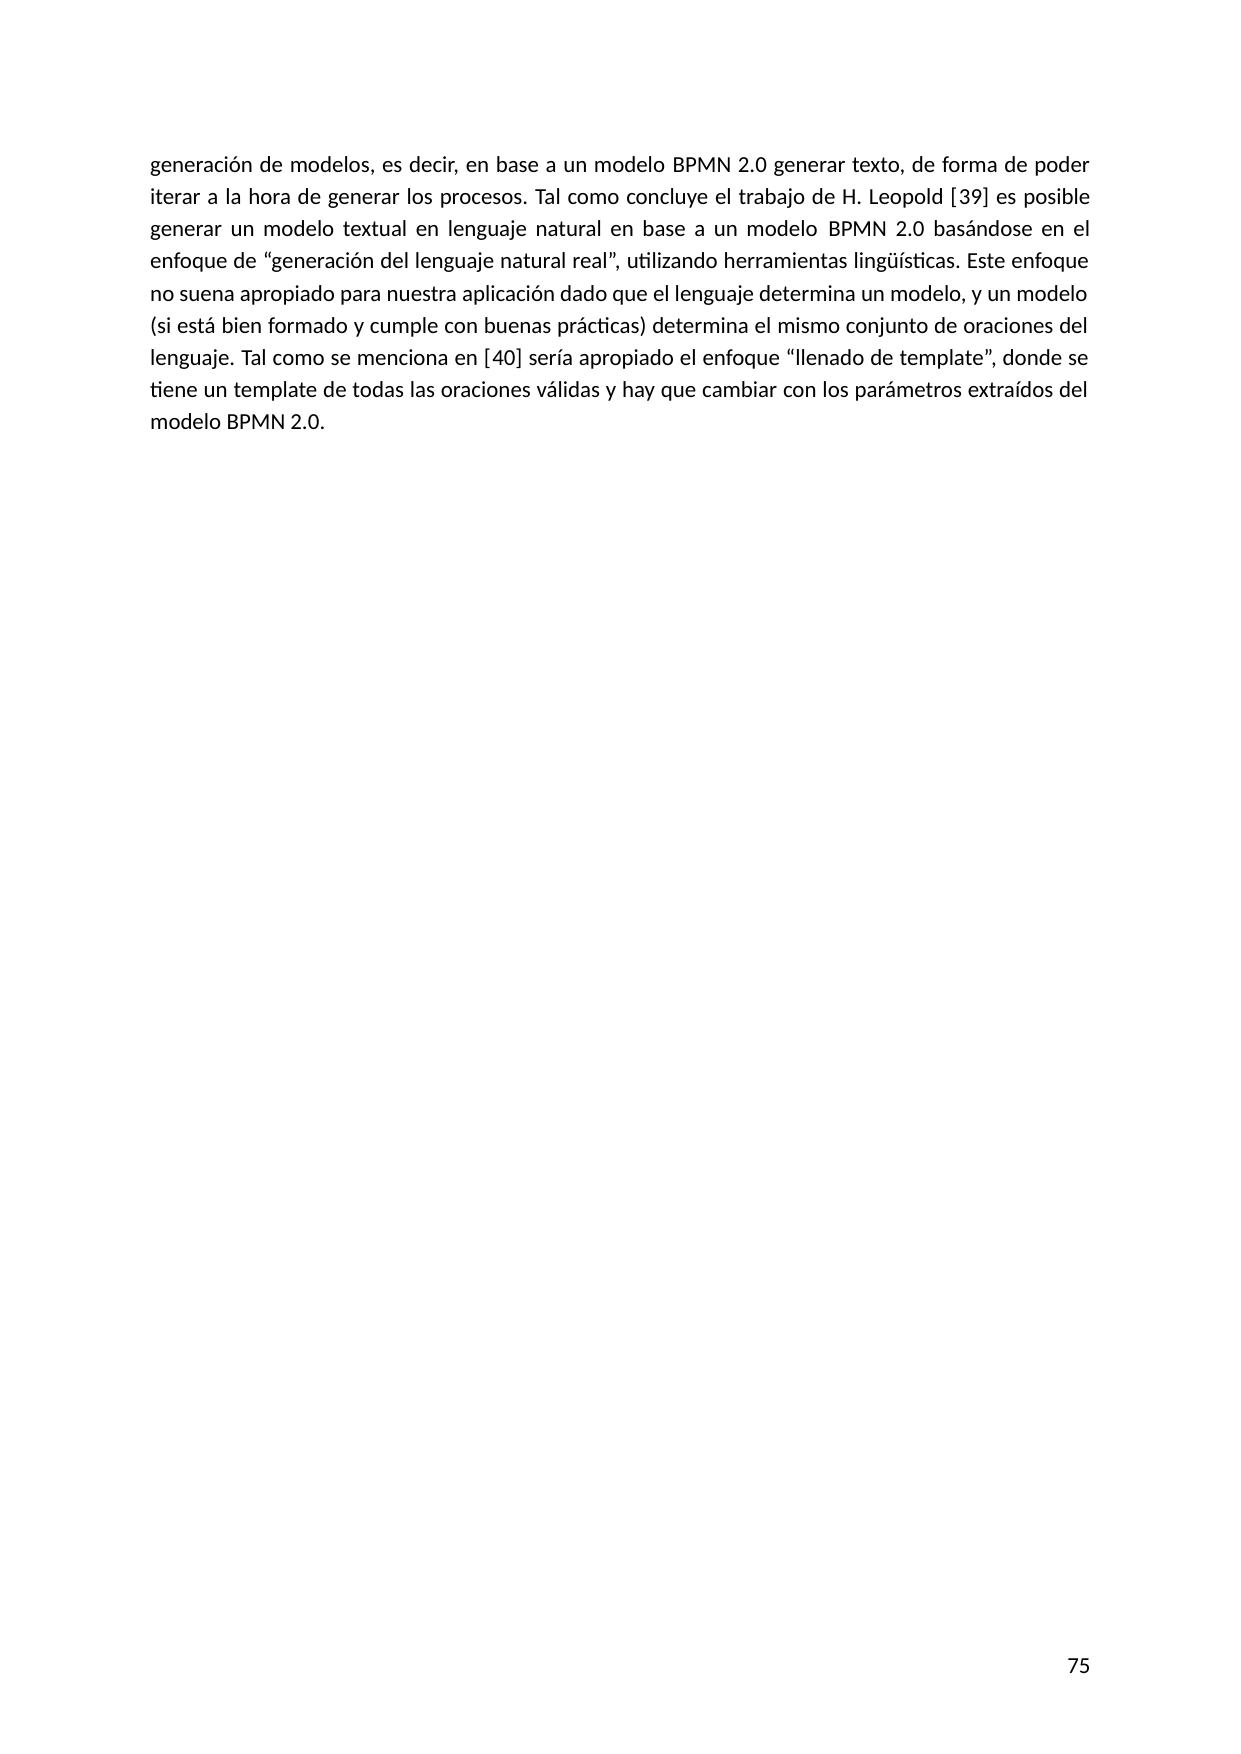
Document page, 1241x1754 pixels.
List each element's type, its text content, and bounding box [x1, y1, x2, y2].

text generación de modelos, es decir, en base a un modelo BPMN 2.0 generar texto, de forma de poder iterar a la hora de generar los procesos. Tal como concluye el trabajo de H. Leopold [39] es posible generar un modelo textual en lenguaje natural en base a un modelo BPMN 2.0 basándose en el enfoque de “generación del lenguaje natural real”, utilizando herramientas lingüísticas. Este enfoque no suena apropiado para nuestra aplicación dado que el lenguaje determina un modelo, y un modelo (si está bien formado y cumple con buenas prácticas) determina el mismo conjunto de oraciones del lenguaje. Tal como se menciona en [40] sería apropiado el enfoque “llenado de template”, donde se tiene un template de todas las oraciones válidas y hay que cambiar con los parámetros extraídos del modelo BPMN 2.0. [150, 150, 1090, 436]
